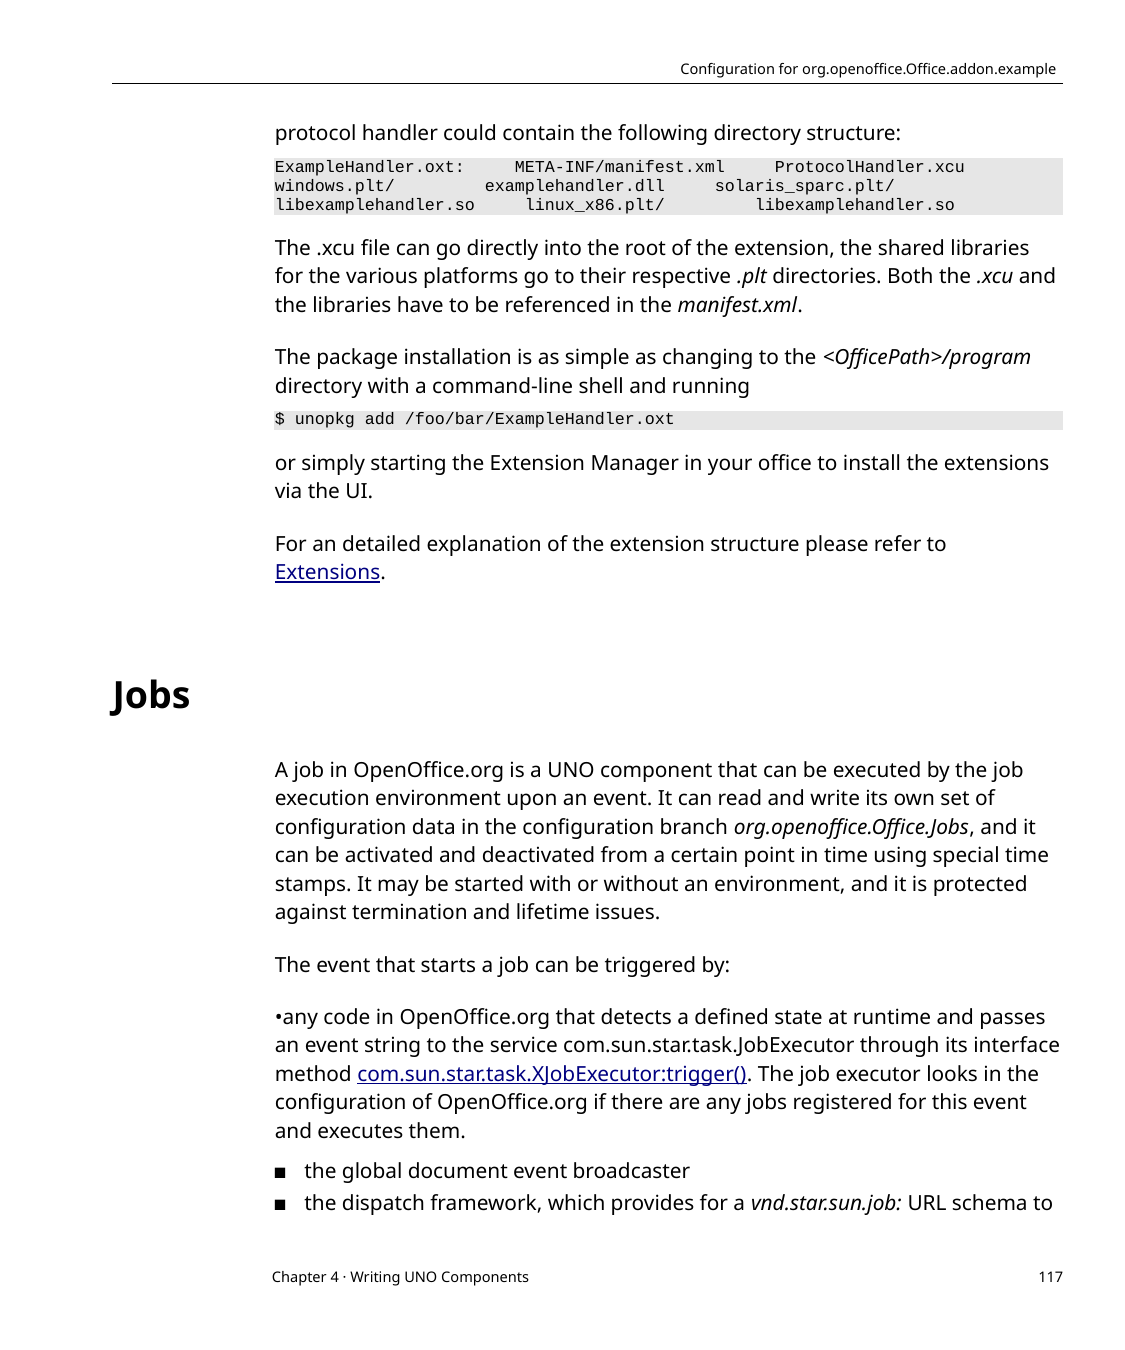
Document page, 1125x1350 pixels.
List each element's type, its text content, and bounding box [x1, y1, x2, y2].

text The package installation is as simple as changing to the <OfficePath>/program directory with a command-line shell and running [274, 342, 1063, 399]
text or simply starting the Extension Manager in your office to install the extensions via the UI. [274, 448, 1063, 505]
text A job in OpenOffice.org is a UNO component that can be executed by the job execution environment upon an event. It can read and write its own set of configuration data in the configuration branch org.openoffice.Office.Jobs, and it can be activated and deactivated from a certain point in time using special time stamps. It may be started with or without an environment, and it is protected against termination and lifetime issues. [274, 755, 1063, 926]
text protocol handler could contain the following directory structure: [274, 118, 1063, 147]
text For an detailed explanation of the extension structure please refer to Extensions. [274, 529, 1063, 586]
list any code in OpenOffice.org that detects a defined state at runtime and passes an event string to the service com.sun.star.task.JobExecutor through its interface method com.sun.star.task.XJobExecutor:trigger(). The job executor looks in the configuration of OpenOffice.org if there are any jobs registered for this event and executes them. [274, 1002, 1063, 1144]
text ExampleHandler.oxt: META-INF/manifest.xml ProtocolHandler.xcu windows.plt/ examplehandler.dll solaris_sparc.plt/ libexamplehandler.so linux_x86.plt/ libexamplehandler.so [274, 158, 1063, 215]
list the dispatch framework, which provides for a vnd.star.sun.job: URL schema to [274, 1188, 1063, 1216]
text The event that starts a job can be triggered by: [274, 950, 1063, 978]
list the global document event broadcaster [274, 1156, 1063, 1185]
subtitle Jobs [112, 668, 1063, 719]
text The .xcu file can go directly into the root of the extension, the shared libraries for the various platforms go to their respective .plt directories. Both the .xcu and the libraries have to be referenced in the manifest.xml. [274, 233, 1063, 318]
text $ unopkg add /foo/bar/ExampleHandler.oxt [274, 411, 1063, 430]
